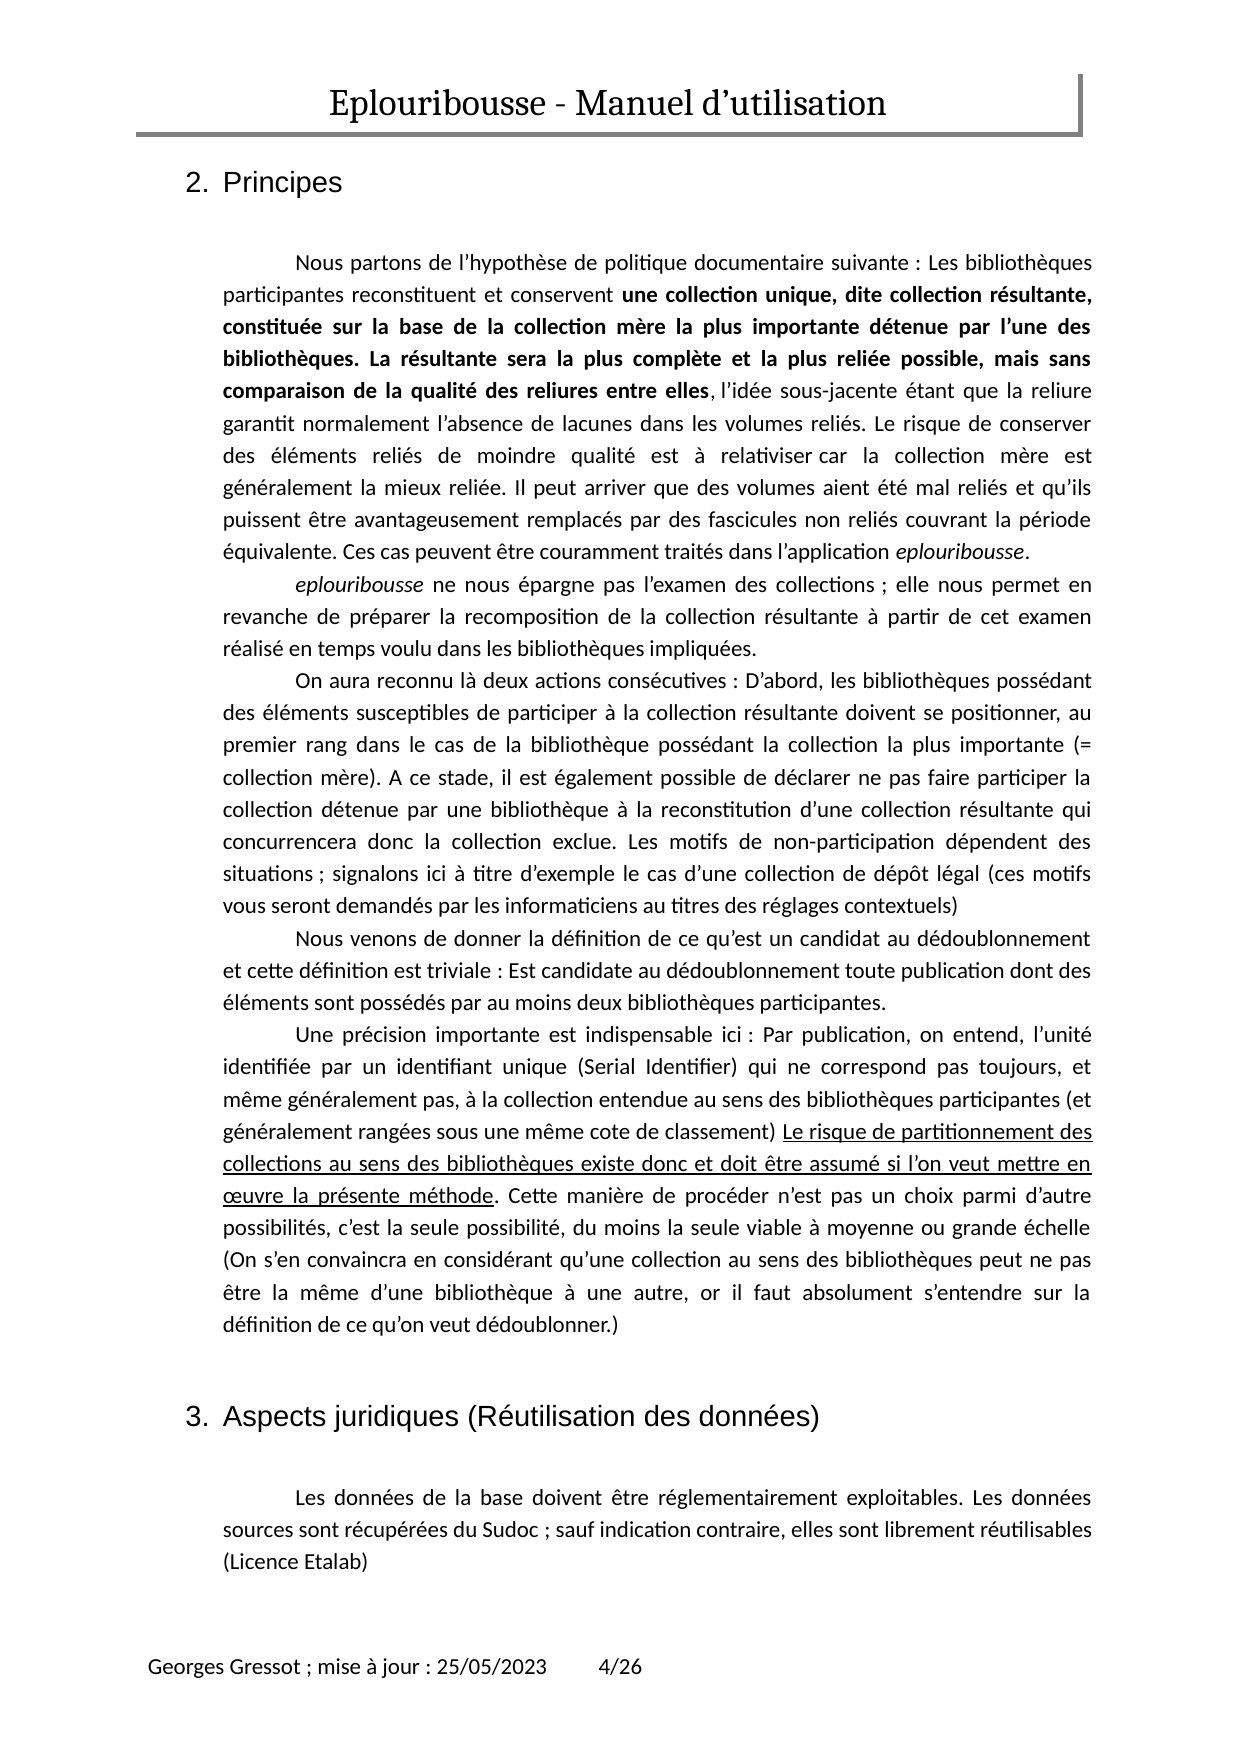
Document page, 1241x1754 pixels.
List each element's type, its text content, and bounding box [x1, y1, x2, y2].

subtitle Principes [185, 164, 1093, 198]
list Nous venons de donner la définition de ce qu’est un candidat au dédoublonnement et cette définition est triviale : Est candidate au dédoublonnement toute publication dont des éléments sont possédés par au moins deux bibliothèques participantes. [223, 924, 1093, 1016]
list On aura reconnu là deux actions consécutives : D’abord, les bibliothèques possédant des éléments susceptibles de participer à la collection résultante doivent se positionner, au premier rang dans le cas de la bibliothèque possédant la collection la plus importante (= collection mère). A ce stade, il est également possible de déclarer ne pas faire participer la collection détenue par une bibliothèque à la reconstitution d’une collection résultante qui concurrencera donc la collection exclue. Les motifs de non-participation dépendent des situations ; signalons ici à titre d’exemple le cas d’une collection de dépôt légal (ces motifs vous seront demandés par les informaticiens au titres des réglages contextuels) [223, 666, 1093, 919]
subtitle Aspects juridiques (Réutilisation des données) [185, 1399, 1093, 1433]
list Nous partons de l’hypothèse de politique documentaire suivante : Les bibliothèques participantes reconstituent et conservent une collection unique, dite collection résultante, constituée sur la base de la collection mère la plus importante détenue par l’une des bibliothèques. La résultante sera la plus complète et la plus reliée possible, mais sans comparaison de la qualité des reliures entre elles, l’idée sous-jacente étant que la reliure garantit normalement l’absence de lacunes dans les volumes reliés. Le risque de conserver des éléments reliés de moindre qualité est à relativiser car la collection mère est généralement la mieux reliée. Il peut arriver que des volumes aient été mal reliés et qu’ils puissent être avantageusement remplacés par des fascicules non reliés couvrant la période équivalente. Ces cas peuvent être couramment traités dans l’application eplouribousse. [223, 248, 1093, 566]
list Une précision importante est indispensable ici : Par publication, on entend, l’unité identifiée par un identifiant unique (Serial Identifier) qui ne correspond pas toujours, et même généralement pas, à la collection entendue au sens des bibliothèques participantes (et généralement rangées sous une même cote de classement) Le risque de partitionnement des collections au sens des bibliothèques existe donc et doit être assumé si l’on veut mettre en œuvre la présente méthode. Cette manière de procéder n’est pas un choix parmi d’autre possibilités, c’est la seule possibilité, du moins la seule viable à moyenne ou grande échelle (On s’en convaincra en considérant qu’une collection au sens des bibliothèques peut ne pas être la même d’une bibliothèque à une autre, or il faut absolument s’entendre sur la définition de ce qu’on veut dédoublonner.) [223, 1020, 1093, 1338]
list Les données de la base doivent être réglementairement exploitables. Les données sources sont récupérées du Sudoc ; sauf indication contraire, elles sont librement réutilisables (Licence Etalab) [223, 1483, 1093, 1575]
list eplouribousse ne nous épargne pas l’examen des collections ; elle nous permet en revanche de préparer la recomposition de la collection résultante à partir de cet examen réalisé en temps voulu dans les bibliothèques impliquées. [223, 570, 1093, 662]
